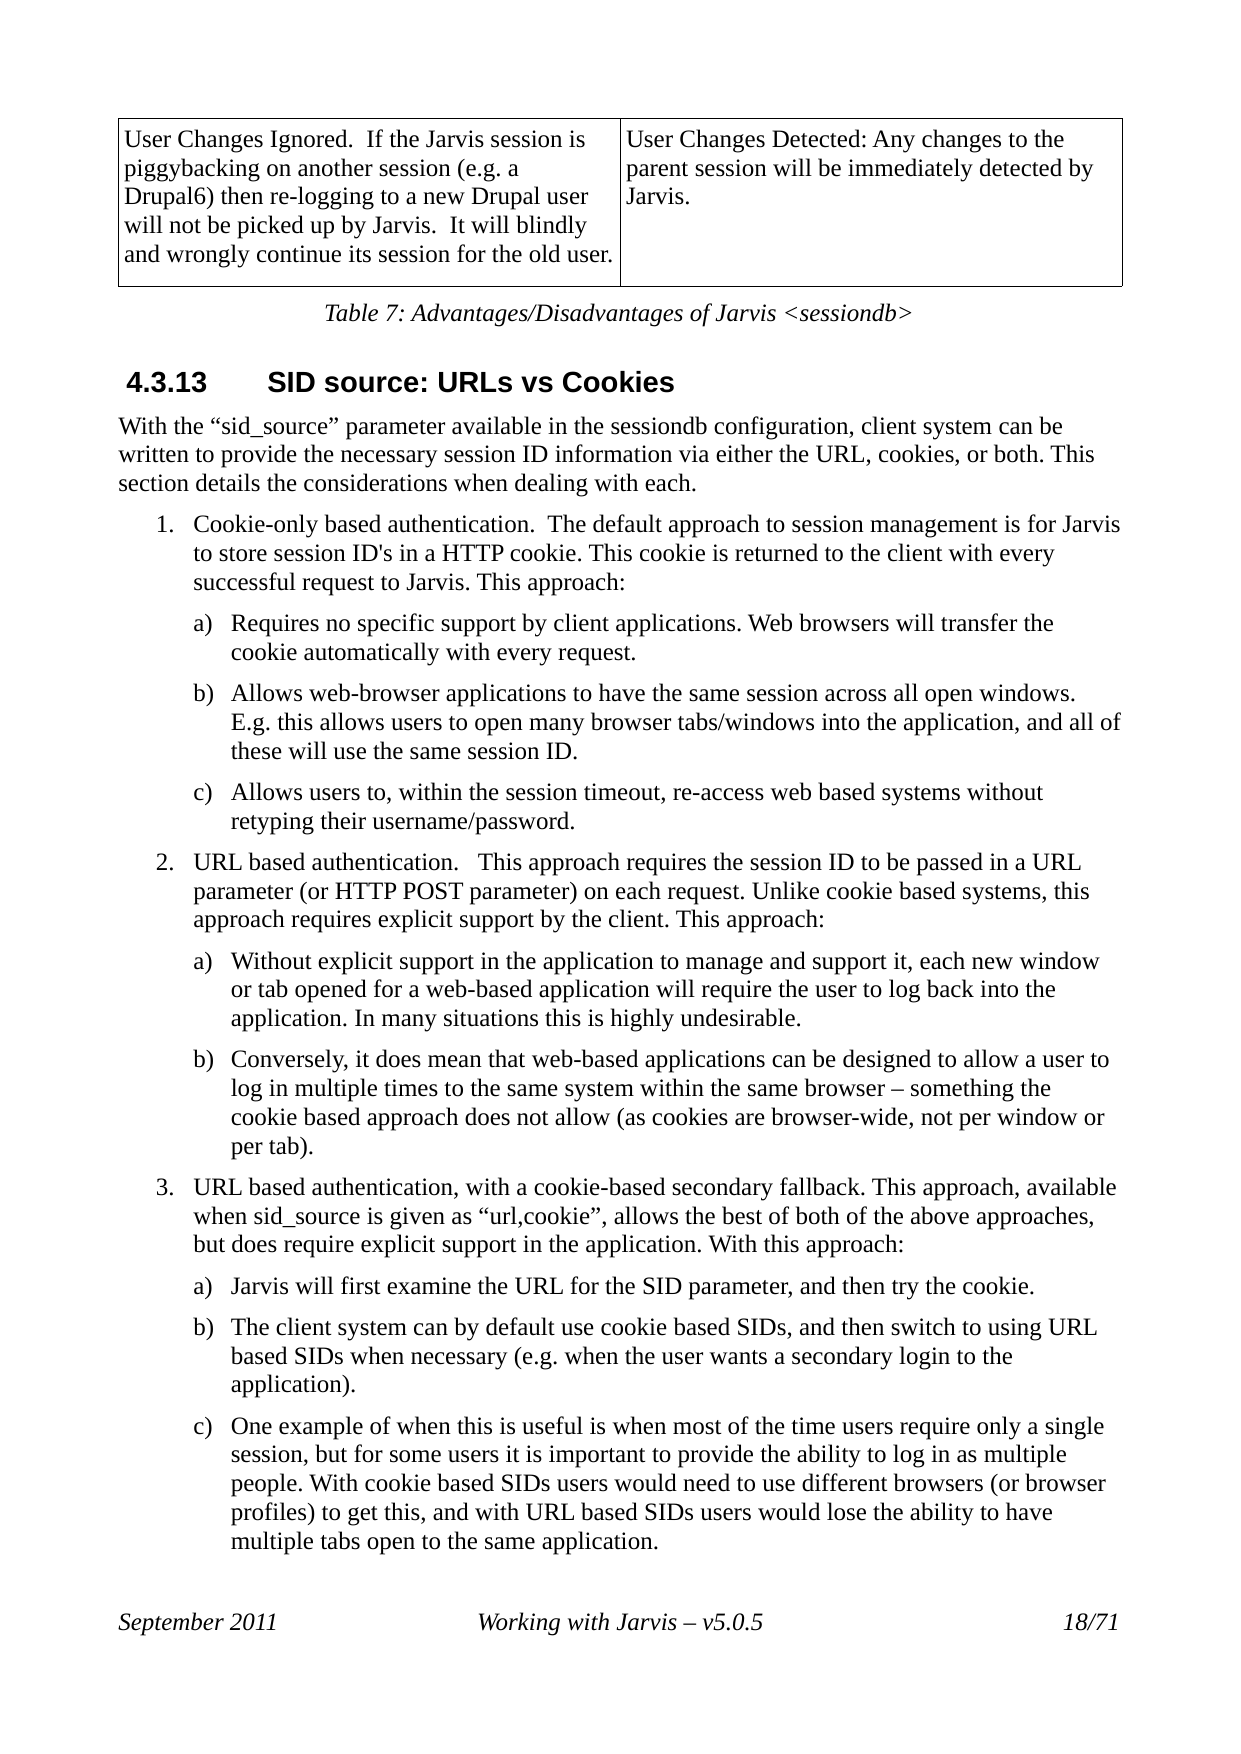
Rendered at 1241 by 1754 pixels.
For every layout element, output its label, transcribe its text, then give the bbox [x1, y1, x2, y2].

list Jarvis will first examine the URL for the SID parameter, and then try the cookie. [193, 1271, 1122, 1299]
list Without explicit support in the application to manage and support it, each new window or tab opened for a web-based application will require the user to log back into the application. In many situations this is highly undesirable. [193, 946, 1122, 1032]
text Table 7: Advantages/Disadvantages of Jarvis <sessiondb> [118, 298, 1122, 327]
list Conversely, it does mean that web-based applications can be designed to allow a user to log in multiple times to the same system within the same browser – something the cookie based approach does not allow (as cookies are browser-wide, not per window or per tab). [193, 1044, 1122, 1159]
list Allows web-browser applications to have the same session across all open windows. E.g. this allows users to open many browser tabs/windows into the application, and all of these will use the same session ID. [193, 678, 1122, 764]
table_cell User Changes Ignored. If the Jarvis session is piggybacking on another session (e.g. a Drupal6) then re-logging to a new Drupal user will not be picked up by Jarvis. It will blindly and wrongly continue its session for the old user. [119, 119, 620, 286]
list URL based authentication. This approach requires the session ID to be passed in a URL parameter (or HTTP POST parameter) on each request. Unlike cookie based systems, this approach requires explicit support by the client. This approach: [156, 847, 1122, 933]
table_cell User Changes Detected: Any changes to the parent session will be immediately detected by Jarvis. [621, 119, 1122, 286]
list Allows users to, within the session timeout, re-access web based systems without retyping their username/password. [193, 777, 1122, 834]
subtitle SID source: URLs vs Cookies [118, 365, 1122, 398]
list URL based authentication, with a cookie-based secondary fallback. This approach, available when sid_source is given as “url,cookie”, allows the best of both of the above approaches, but does require explicit support in the application. With this approach: [156, 1172, 1122, 1258]
list The client system can by default use cookie based SIDs, and then switch to using URL based SIDs when necessary (e.g. when the user wants a secondary login to the application). [193, 1312, 1122, 1398]
list Requires no specific support by client applications. Web browsers will transfer the cookie automatically with every request. [193, 608, 1122, 666]
list Cookie-only based authentication. The default approach to session management is for Jarvis to store session ID's in a HTTP cookie. This cookie is returned to the client with every successful request to Jarvis. This approach: [156, 509, 1122, 596]
list One example of when this is useful is when most of the time users require only a single session, but for some users it is important to provide the ability to log in as multiple people. With cookie based SIDs users would need to use different browsers (or browser profiles) to get this, and with URL based SIDs users would lose the ability to have multiple tabs open to the same application. [193, 1411, 1122, 1554]
text With the “sid_source” parameter available in the sessiondb configuration, client system can be written to provide the necessary session ID information via either the URL, cookies, or both. This section details the considerations when dealing with each. [118, 411, 1122, 497]
